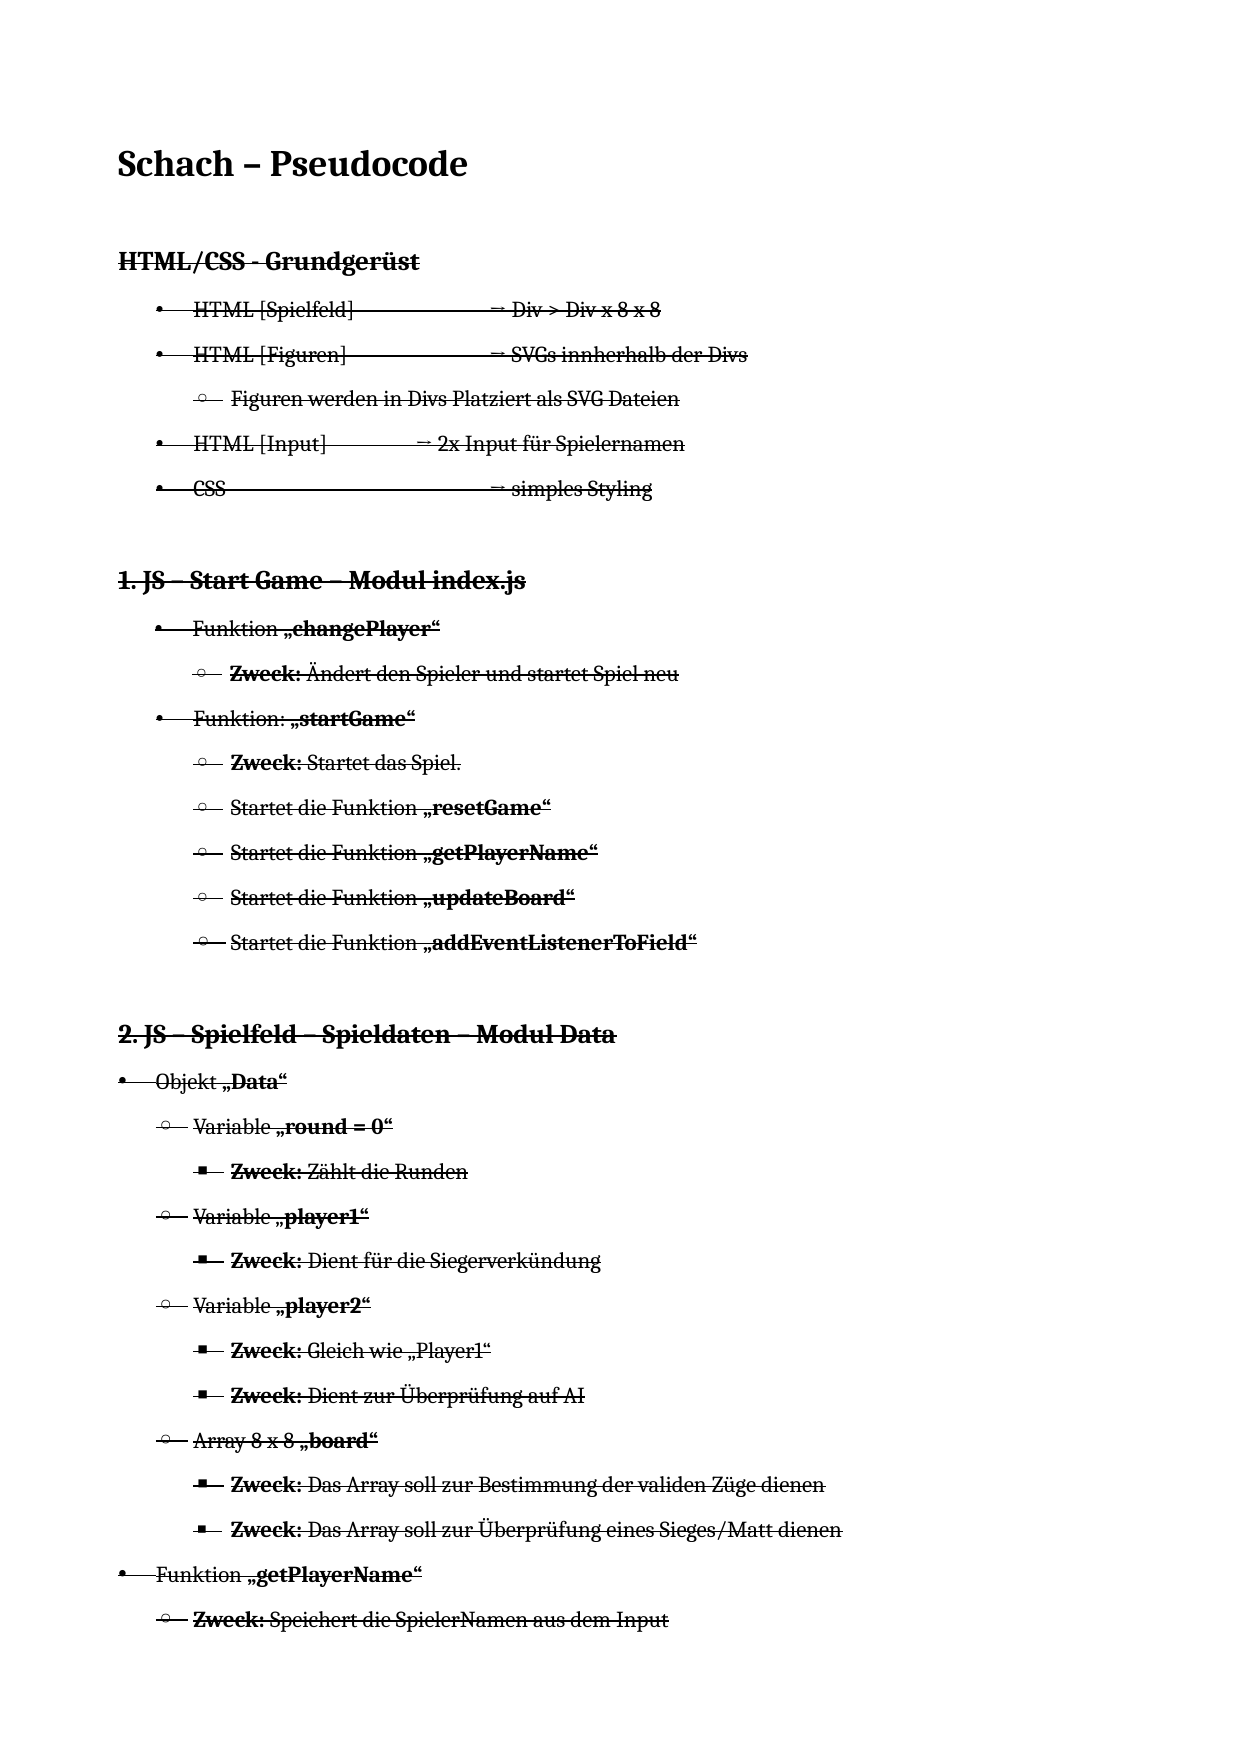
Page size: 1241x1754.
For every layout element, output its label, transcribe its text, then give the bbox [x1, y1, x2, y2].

list Figuren werden in Divs Platziert als SVG Dateien [193, 386, 1122, 413]
list Variable „player2“ [156, 1293, 1122, 1319]
list HTML [Figuren] → SVGs innherhalb der Divs [156, 341, 1122, 368]
list Funktion „getPlayerName“ [118, 1562, 1122, 1588]
text 1. JS – Start Game – Modul index.js [118, 565, 1122, 597]
list Variable „player1“ [156, 1203, 1122, 1230]
list Zweck: Startet das Spiel. [193, 750, 1122, 776]
list Zweck: Dient zur Überprüfung auf AI [193, 1383, 1122, 1409]
subtitle Schach – Pseudocode [118, 143, 1122, 186]
list Startet die Funktion „addEventListenerToField“ [193, 929, 1122, 956]
list Zweck: Dient für die Siegerverkündung [193, 1248, 1122, 1275]
list Zweck: Gleich wie „Player1“ [193, 1338, 1122, 1364]
list CSS → simples Styling [156, 476, 1122, 502]
text HTML/CSS - Grundgerüst [118, 246, 1122, 277]
list Startet die Funktion „resetGame“ [193, 795, 1122, 821]
list Array 8 x 8 „board“ [156, 1427, 1122, 1454]
list Startet die Funktion „updateBoard“ [193, 884, 1122, 911]
list HTML [Spielfeld] → Div > Div x 8 x 8 [156, 297, 1122, 323]
list HTML [Input] → 2x Input für Spielernamen [156, 431, 1122, 457]
list Zweck: Ändert den Spieler und startet Spiel neu [192, 661, 1122, 687]
text 2. JS – Spielfeld – Spieldaten – Modul Data [118, 1019, 1122, 1050]
list Startet die Funktion „getPlayerName“ [193, 840, 1122, 866]
list Zweck: Speichert die SpielerNamen aus dem Input [156, 1607, 1122, 1633]
list Funktion „changePlayer“ [154, 616, 1122, 642]
list Objekt „Data“ [118, 1069, 1122, 1096]
list Zweck: Das Array soll zur Bestimmung der validen Züge dienen [193, 1472, 1122, 1499]
list Funktion: „startGame“ [156, 705, 1122, 732]
list Zweck: Zählt die Runden [193, 1159, 1122, 1185]
list Variable „round = 0“ [156, 1114, 1122, 1140]
list Zweck: Das Array soll zur Überprüfung eines Sieges/Matt dienen [193, 1517, 1122, 1543]
